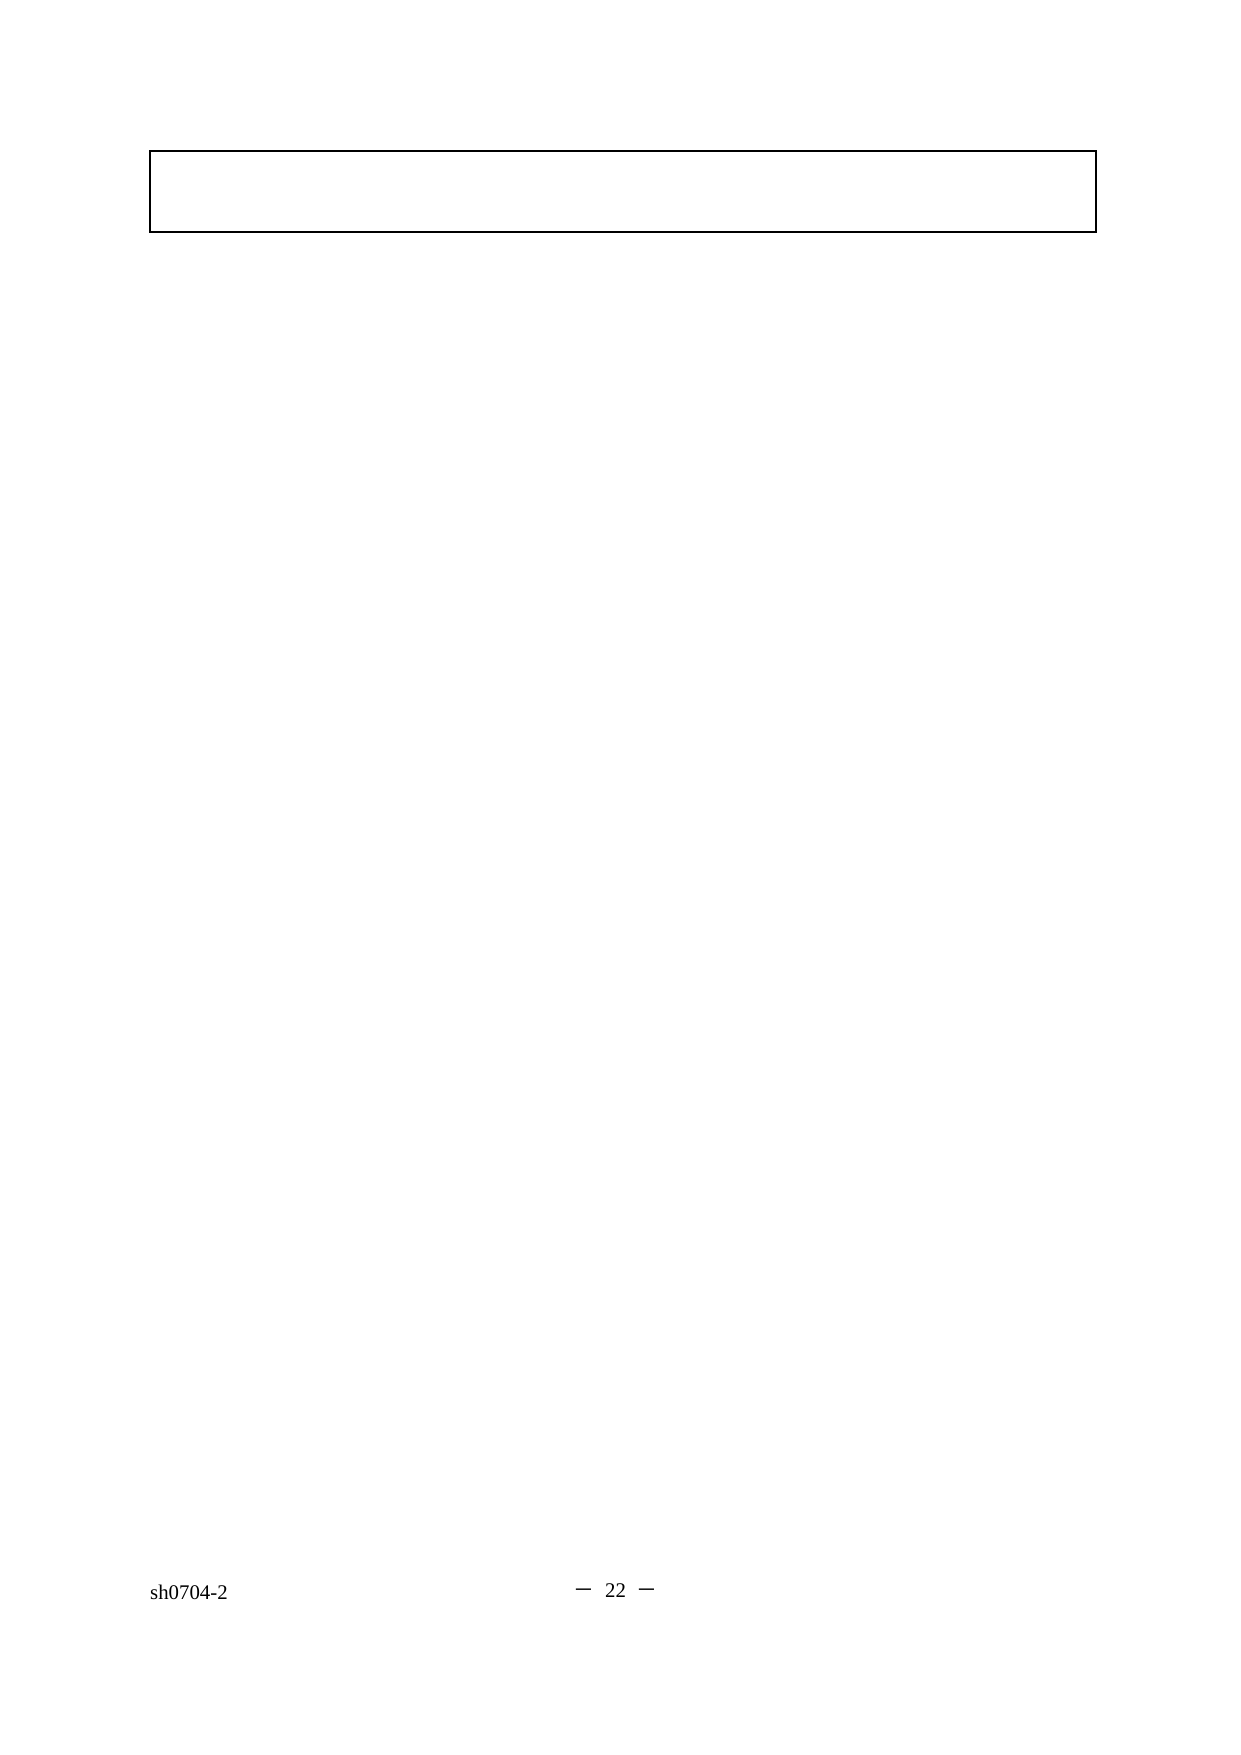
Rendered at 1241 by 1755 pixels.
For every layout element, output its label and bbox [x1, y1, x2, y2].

table_cell [151, 152, 1095, 231]
